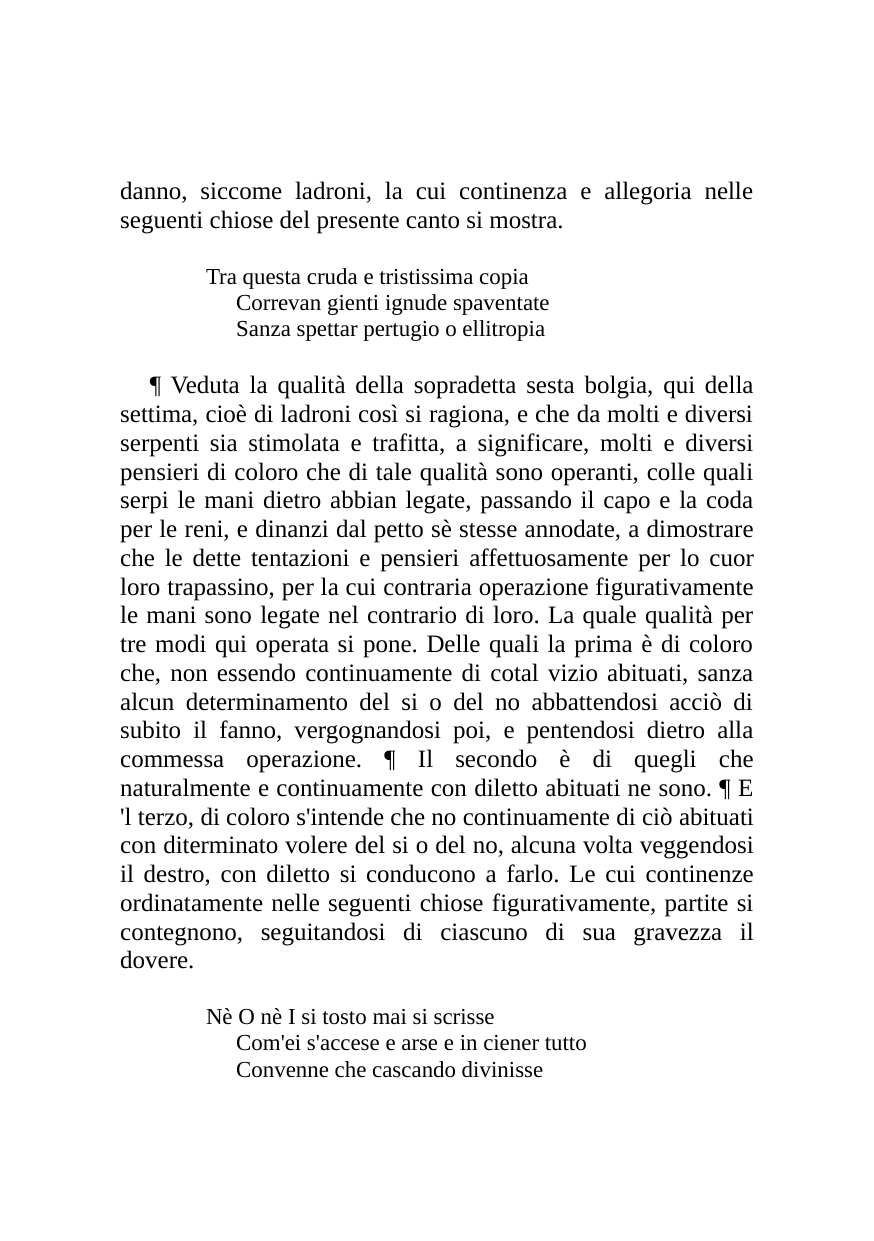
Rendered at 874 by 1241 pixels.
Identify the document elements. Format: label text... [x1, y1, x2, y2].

text Convenne che cascando divinisse [195, 1056, 754, 1082]
text ¶ Veduta la qualità della sopradetta sesta bolgia, qui della settima, cioè di ladroni così si ragiona, e che da molti e diversi serpenti sia stimolata e trafitta, a significare, molti e diversi pensieri di coloro che di tale qualità sono operanti, colle quali serpi le mani dietro abbian legate, passando il capo e la coda per le reni, e dinanzi dal petto sè stesse annodate, a dimostrare che le dette tentazioni e pensieri affettuosamente per lo cuor loro trapassino, per la cui contraria operazione figurativamente le mani sono legate nel contrario di loro. La quale qualità per tre modi qui operata si pone. Delle quali la prima è di coloro che, non essendo continuamente di cotal vizio abituati, sanza alcun determinamento del si o del no abbattendosi acciò di subito il fanno, vergognandosi poi, e pentendosi dietro alla commessa operazione. ¶ Il secondo è di quegli che naturalmente e continuamente con diletto abituati ne sono. ¶ E 'l terzo, di coloro s'intende che no continuamente di ciò abituati con diterminato volere del si o del no, alcuna volta veggendosi il destro, con diletto si conducono a farlo. Le cui continenze ordinatamente nelle seguenti chiose figurativamente, partite si contegnono, seguitandosi di ciascuno di sua gravezza il dovere. [120, 371, 754, 974]
text Com'ei s'accese e arse e in ciener tutto [195, 1029, 754, 1056]
text Tra questa cruda e tristissima copia [176, 263, 754, 289]
text danno, siccome ladroni, la cui continenza e allegoria nelle seguenti chiose del presente canto si mostra. [120, 176, 754, 234]
text Correvan gienti ignude spaventate [195, 289, 754, 315]
text Sanza spettar pertugio o ellitropia [195, 315, 754, 342]
text Nè O nè I si tosto mai si scrisse [176, 1003, 754, 1029]
